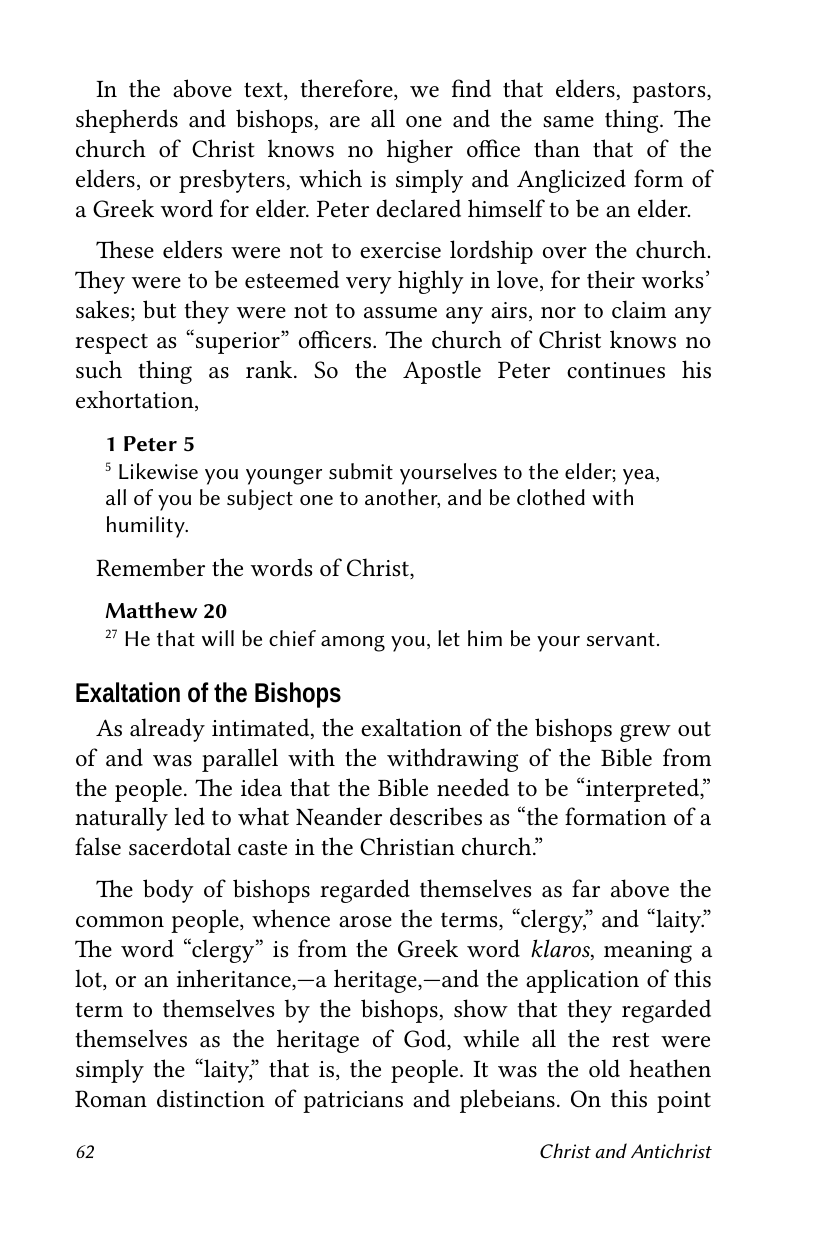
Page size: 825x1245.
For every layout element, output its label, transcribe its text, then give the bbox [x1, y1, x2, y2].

text As already intimated, the exaltation of the bishops grew out of and was parallel with the withdrawing of the Bible from the people. The idea that the Bible needed to be “interpreted,” naturally led to what Neander describes as “the formation of a false sacerdotal caste in the Christian church.” [75, 714, 712, 862]
text Remember the words of Christ, [75, 553, 712, 582]
subtitle Exaltation of the Bishops [75, 677, 712, 708]
text 5 Likewise you younger submit yourselves to the elder; yea, all of you be subject one to another, and be clothed with humility. [105, 458, 682, 538]
text These elders were not to exercise lordship over the church. They were to be esteemed very highly in love, for their works’ sakes; but they were not to assume any airs, nor to claim any respect as “superior” officers. The church of Christ knows no such thing as rank. So the Apostle Peter continues his exhortation, [75, 237, 712, 414]
text The body of bishops regarded themselves as far above the common people, whence arose the terms, “clergy,” and “laity.” The word “clergy” is from the Greek word klaros, meaning a lot, or an inheritance,—a heritage,—and the application of this term to themselves by the bishops, show that they regarded themselves as the heritage of God, while all the rest were simply the “laity,” that is, the people. It was the old heathen Roman distinction of patricians and plebeians. On this point [75, 875, 712, 1113]
text 1 Peter 5 [105, 431, 712, 457]
text 27 He that will be chief among you, let him be your servant. [105, 626, 682, 652]
text Matthew 20 [105, 598, 712, 624]
text In the above text, therefore, we find that elders, pastors, shepherds and bishops, are all one and the same thing. The church of Christ knows no higher office than that of the elders, or presbyters, which is simply and Anglicized form of a Greek word for elder. Peter declared himself to be an elder. [75, 75, 712, 223]
